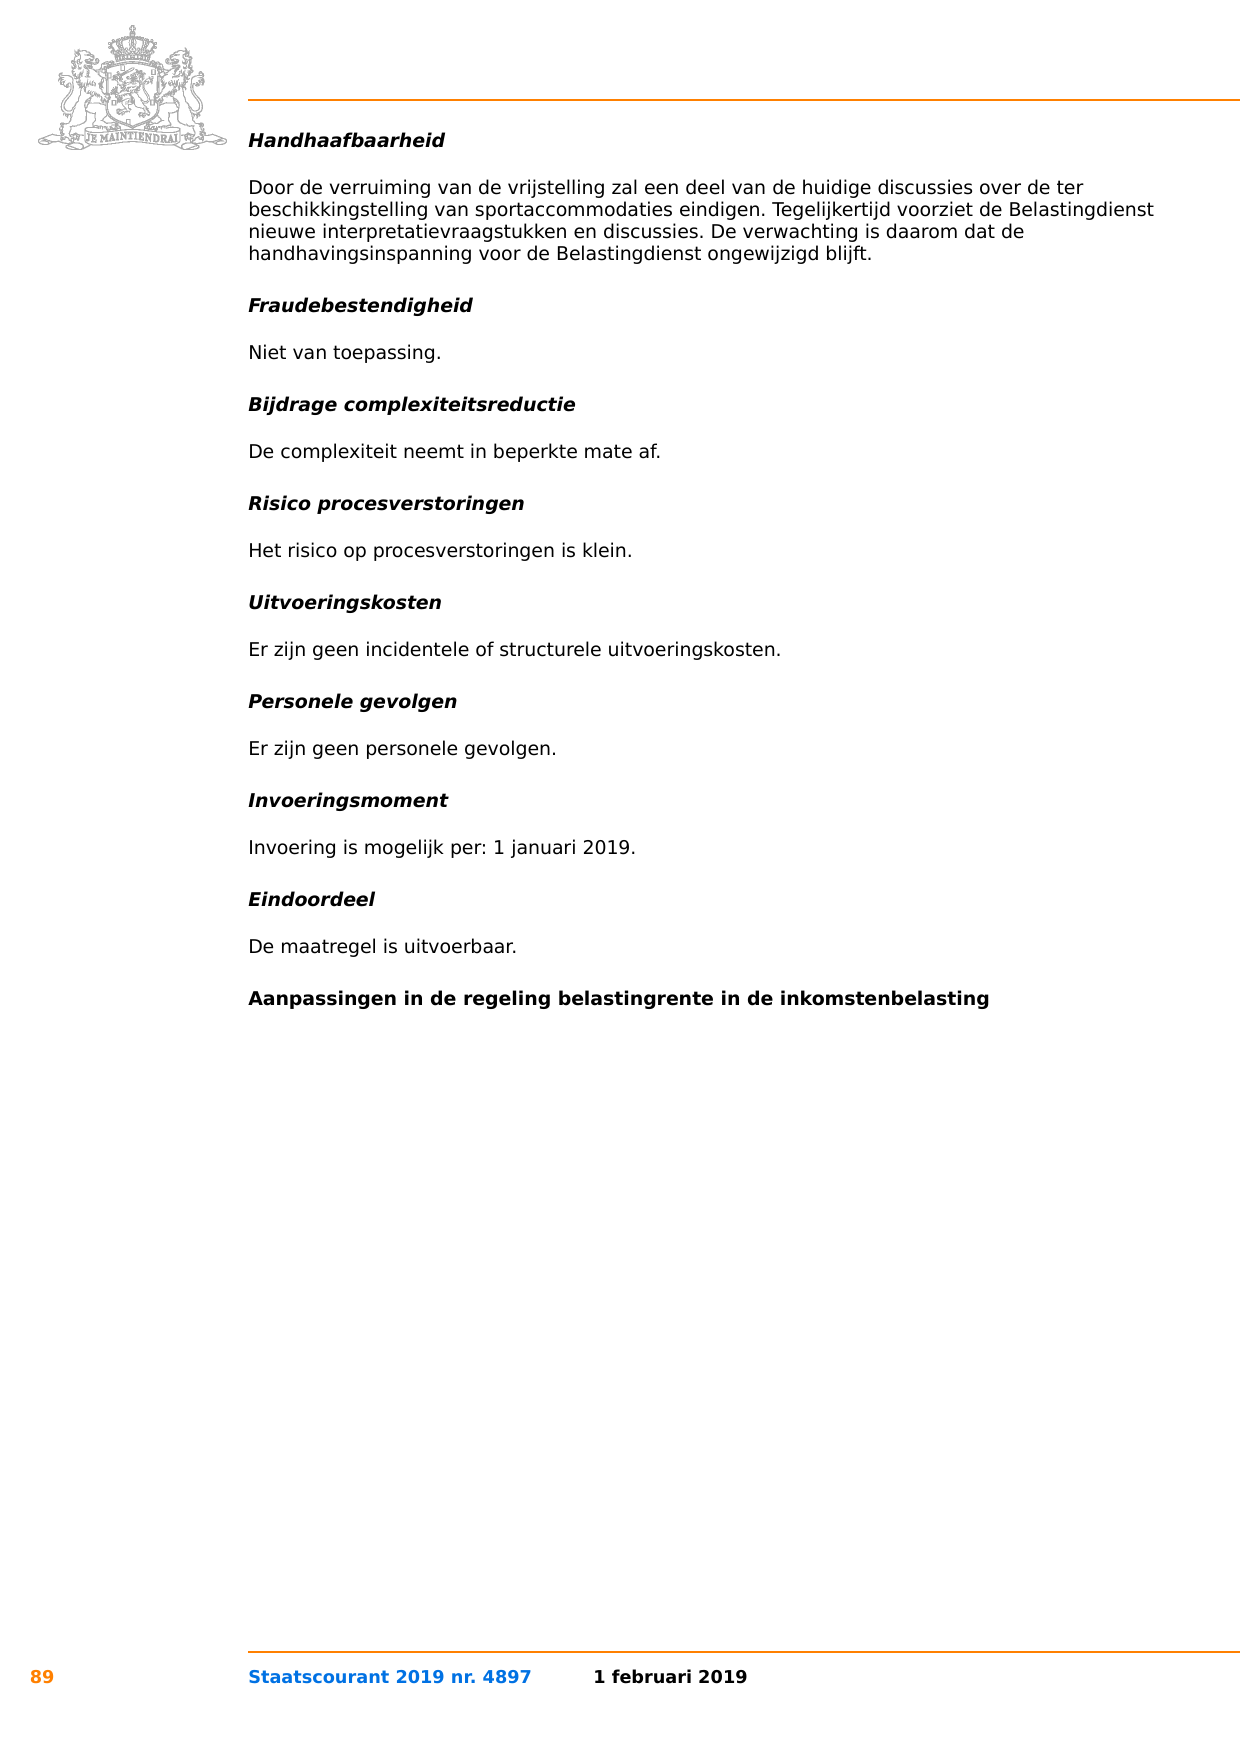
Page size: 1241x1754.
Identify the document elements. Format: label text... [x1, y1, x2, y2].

subtitle Bijdrage complexiteitsreductie [248, 394, 1163, 416]
text De complexiteit neemt in beperkte mate af. [248, 441, 1163, 463]
text Er zijn geen personele gevolgen. [248, 738, 1163, 759]
subtitle Personele gevolgen [248, 691, 1163, 713]
subtitle Uitvoeringskosten [248, 592, 1163, 614]
subtitle Risico procesverstoringen [248, 493, 1163, 515]
subtitle Handhaafbaarheid [248, 130, 1163, 152]
text Invoering is mogelijk per: 1 januari 2019. [248, 837, 1163, 858]
text Het risico op procesverstoringen is klein. [248, 540, 1163, 562]
subtitle Eindoordeel [248, 888, 1163, 911]
subtitle Fraudebestendigheid [248, 295, 1163, 317]
text Door de verruiming van de vrijstelling zal een deel van de huidige discussies over de ter beschikkingstelling van sportaccommodaties eindigen. Tegelijkertijd voorziet de Belastingdienst nieuwe interpretatievraagstukken en discussies. De verwachting is daarom dat de handhavingsinspanning voor de Belastingdienst ongewijzigd blijft. [248, 177, 1163, 265]
text De maatregel is uitvoerbaar. [248, 936, 1163, 957]
text Er zijn geen incidentele of structurele uitvoeringskosten. [248, 639, 1163, 661]
picture [38, 25, 227, 150]
subtitle Aanpassingen in de regeling belastingrente in de inkomstenbelasting [248, 987, 1163, 1009]
subtitle Invoeringsmoment [248, 789, 1163, 812]
text Niet van toepassing. [248, 342, 1163, 364]
